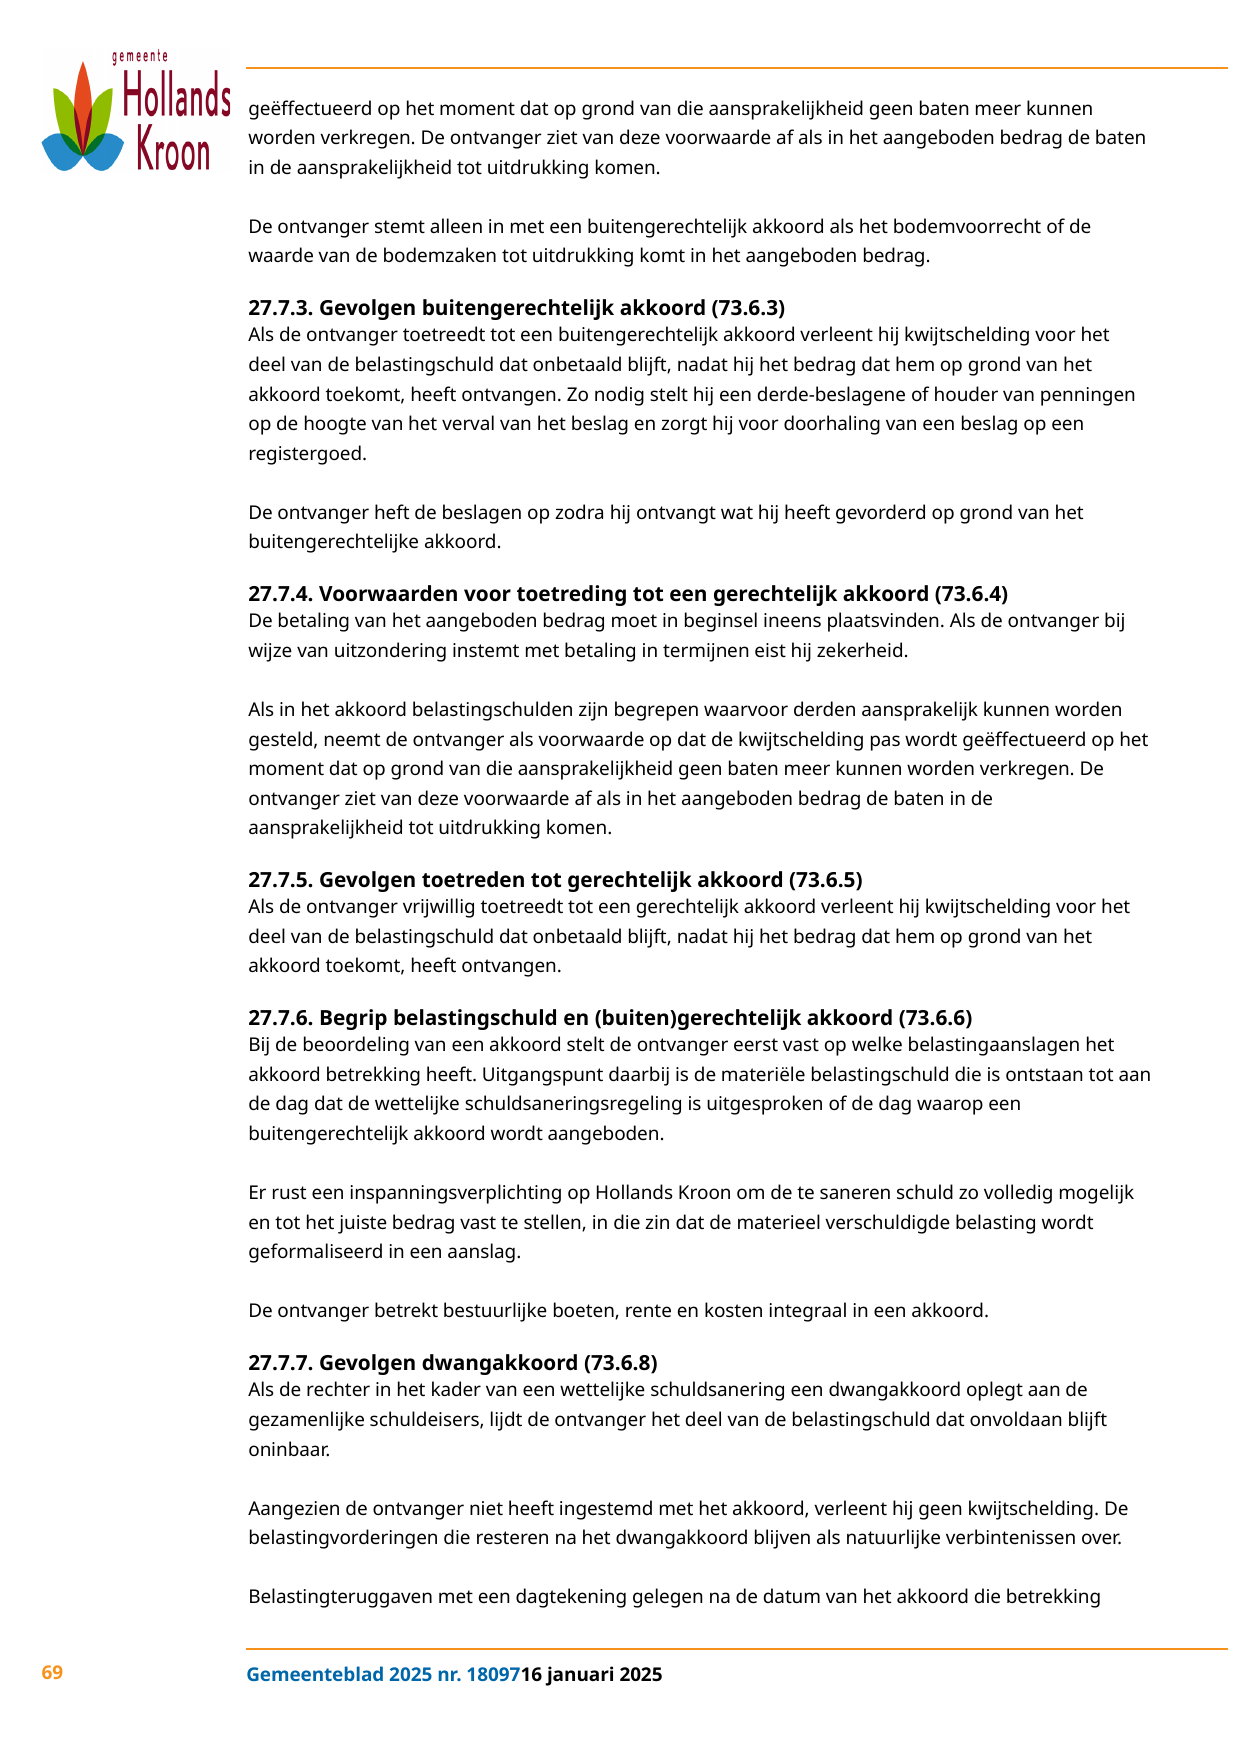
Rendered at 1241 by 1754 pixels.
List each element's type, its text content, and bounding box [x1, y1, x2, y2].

text Er rust een inspanningsverplichting op Hollands Kroon om de te saneren schuld zo volledig mogelijk en tot het juiste bedrag vast te stellen, in die zin dat de materieel verschuldigde belasting wordt geformaliseerd in een aanslag. [248, 1179, 1152, 1264]
text geëffectueerd op het moment dat op grond van die aansprakelijkheid geen baten meer kunnen worden verkregen. De ontvanger ziet van deze voorwaarde af als in het aangeboden bedrag de baten in de aansprakelijkheid tot uitdrukking komen. [248, 95, 1152, 180]
text Als de ontvanger vrijwillig toetreedt tot een gerechtelijk akkoord verleent hij kwijtschelding voor het deel van de belastingschuld dat onbetaald blijft, nadat hij het bedrag dat hem op grond van het akkoord toekomt, heeft ontvangen. [248, 893, 1152, 978]
text 27.7.7. Gevolgen dwangakkoord (73.6.8) [248, 1348, 1152, 1377]
text Als de ontvanger toetreedt tot een buitengerechtelijk akkoord verleent hij kwijtschelding voor het deel van de belastingschuld dat onbetaald blijft, nadat hij het bedrag dat hem op grond van het akkoord toekomt, heeft ontvangen. Zo nodig stelt hij een derde-beslagene of houder van penningen op de hoogte van het verval van het beslag en zorgt hij voor doorhaling van een beslag op een registergoed. [248, 322, 1152, 466]
text De ontvanger stemt alleen in met een buitengerechtelijk akkoord als het bodemvoorrecht of de waarde van de bodemzaken tot uitdrukking komt in het aangeboden bedrag. [248, 213, 1152, 268]
text Als de rechter in het kader van een wettelijke schuldsanering een dwangakkoord oplegt aan de gezamenlijke schuldeisers, lijdt de ontvanger het deel van de belastingschuld dat onvoldaan blijft oninbaar. [248, 1377, 1152, 1461]
text De ontvanger betrekt bestuurlijke boeten, rente en kosten integraal in een akkoord. [248, 1298, 1152, 1323]
text Belastingteruggaven met een dagtekening gelegen na de datum van het akkoord die betrekking [248, 1584, 1152, 1609]
text Als in het akkoord belastingschulden zijn begrepen waarvoor derden aansprakelijk kunnen worden gesteld, neemt de ontvanger als voorwaarde op dat de kwijtschelding pas wordt geëffectueerd op het moment dat op grond van die aansprakelijkheid geen baten meer kunnen worden verkregen. De ontvanger ziet van deze voorwaarde af als in het aangeboden bedrag de baten in de aansprakelijkheid tot uitdrukking komen. [248, 696, 1152, 840]
text Aangezien de ontvanger niet heeft ingestemd met het akkoord, verleent hij geen kwijtschelding. De belastingvorderingen die resteren na het dwangakkoord blijven als natuurlijke verbintenissen over. [248, 1495, 1152, 1550]
text De ontvanger heft de beslagen op zodra hij ontvangt wat hij heeft gevorderd op grond van het buitengerechtelijke akkoord. [248, 499, 1152, 554]
text 27.7.3. Gevolgen buitengerechtelijk akkoord (73.6.3) [248, 293, 1152, 322]
text 27.7.6. Begrip belastingschuld en (buiten)gerechtelijk akkoord (73.6.6) [248, 1003, 1152, 1031]
picture [41, 47, 231, 172]
text De betaling van het aangeboden bedrag moet in beginsel ineens plaatsvinden. Als de ontvanger bij wijze van uitzondering instemt met betaling in termijnen eist hij zekerheid. [248, 607, 1152, 663]
text Bij de beoordeling van een akkoord stelt de ontvanger eerst vast op welke belastingaanslagen het akkoord betrekking heeft. Uitgangspunt daarbij is de materiële belastingschuld die is ontstaan tot aan de dag dat de wettelijke schuldsaneringsregeling is uitgesproken of de dag waarop een buitengerechtelijk akkoord wordt aangeboden. [248, 1031, 1152, 1146]
text 27.7.4. Voorwaarden voor toetreding tot een gerechtelijk akkoord (73.6.4) [248, 579, 1152, 607]
text 27.7.5. Gevolgen toetreden tot gerechtelijk akkoord (73.6.5) [248, 865, 1152, 893]
